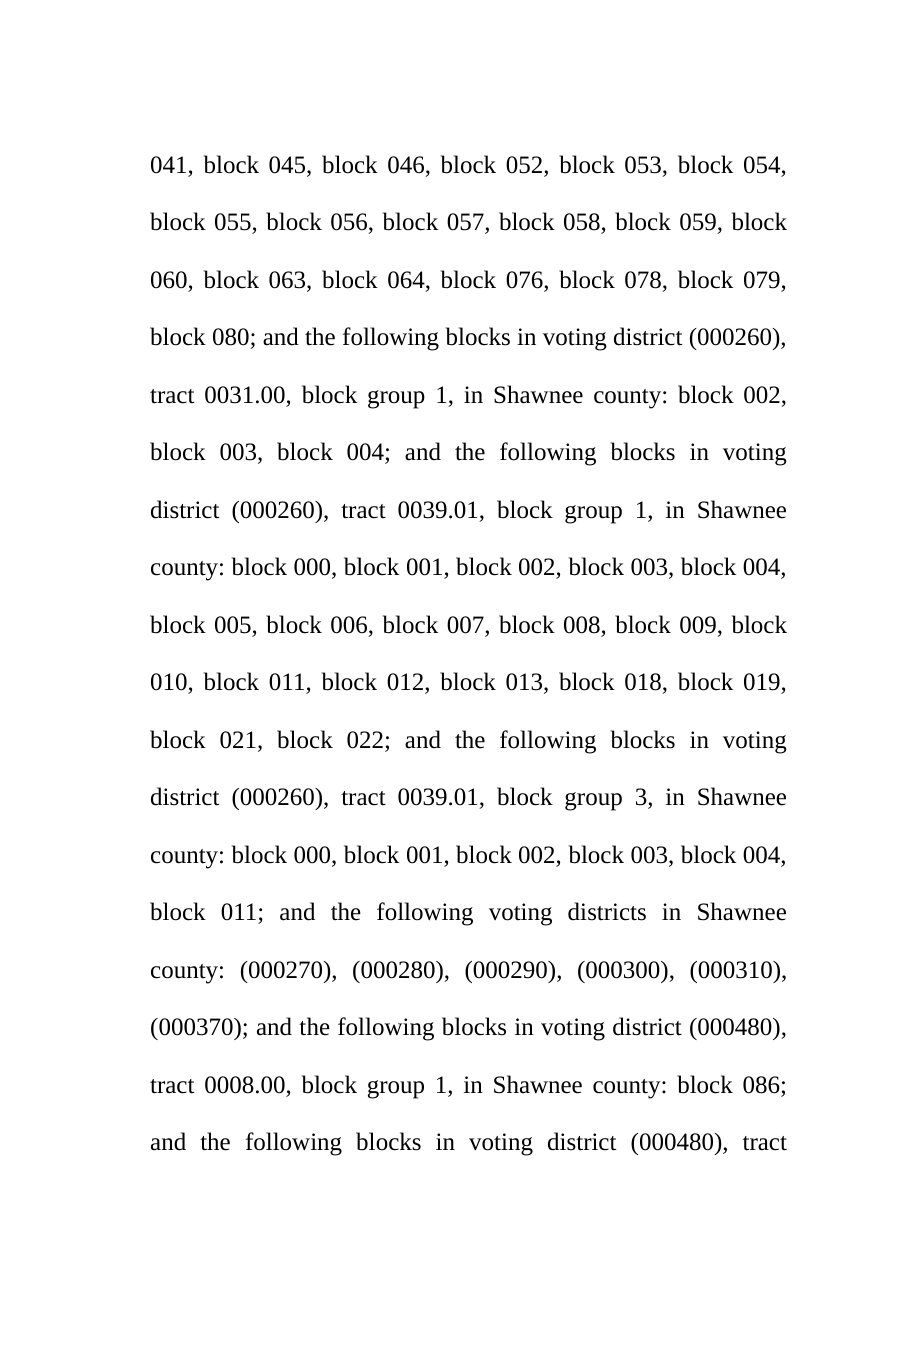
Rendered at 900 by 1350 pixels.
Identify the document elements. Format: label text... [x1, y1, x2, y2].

text 041, block 045, block 046, block 052, block 053, block 054, block 055, block 056, block 057, block 058, block 059, block 060, block 063, block 064, block 076, block 078, block 079, block 080; and the following blocks in voting district (000260), tract 0031.00, block group 1, in Shawnee county: block 002, block 003, block 004; and the following blocks in voting district (000260), tract 0039.01, block group 1, in Shawnee county: block 000, block 001, block 002, block 003, block 004, block 005, block 006, block 007, block 008, block 009, block 010, block 011, block 012, block 013, block 018, block 019, block 021, block 022; and the following blocks in voting district (000260), tract 0039.01, block group 3, in Shawnee county: block 000, block 001, block 002, block 003, block 004, block 011; and the following voting districts in Shawnee county: (000270), (000280), (000290), (000300), (000310), (000370); and the following blocks in voting district (000480), tract 0008.00, block group 1, in Shawnee county: block 086; and the following blocks in voting district (000480), tract [150, 150, 787, 1156]
